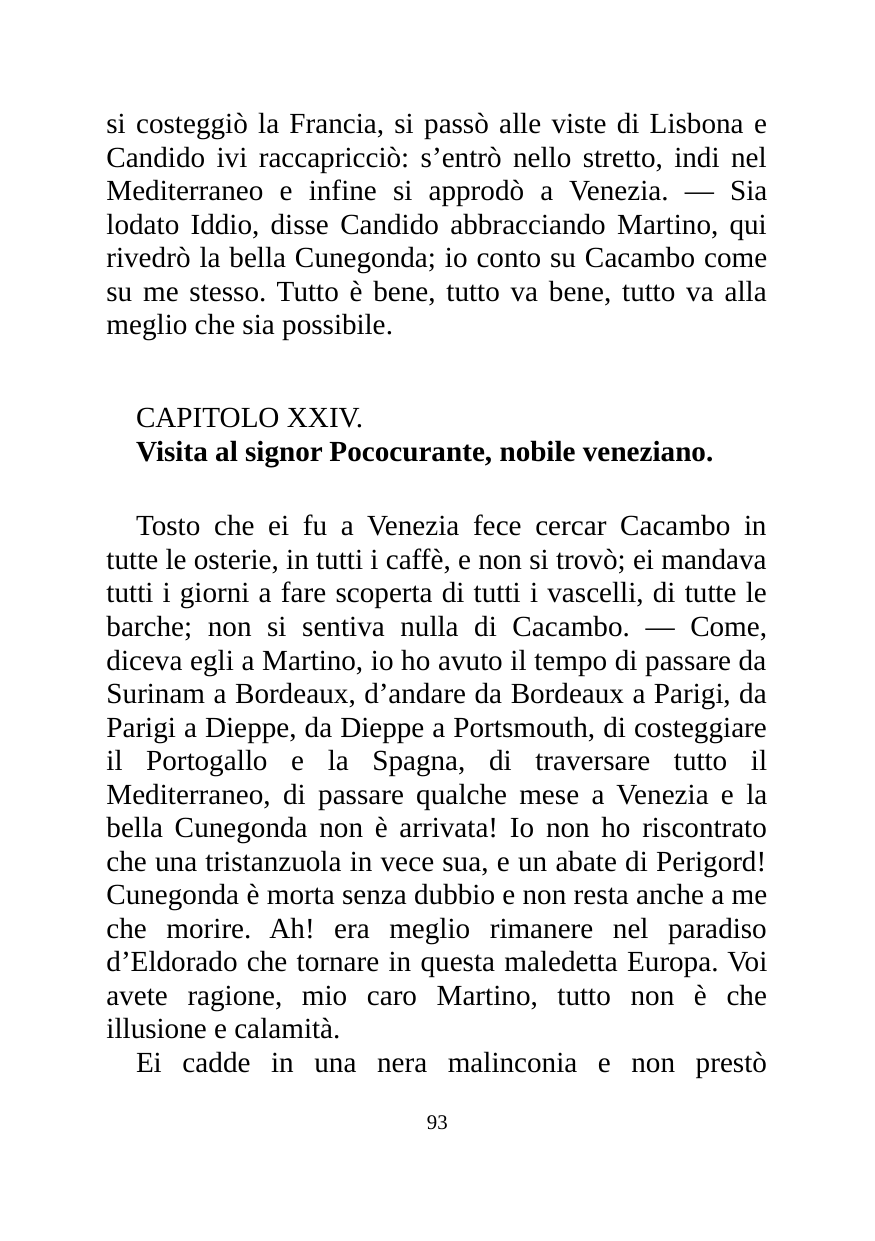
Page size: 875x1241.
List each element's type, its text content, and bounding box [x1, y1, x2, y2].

subtitle CAPITOLO XXIV. Visita al signor Pococurante, nobile veneziano. [136, 400, 768, 467]
text si costeggiò la Francia, si passò alle viste di Lisbona e Candido ivi raccapricciò: s’entrò nello stretto, indi nel Mediterraneo e infine si approdò a Venezia. — Sia lodato Iddio, disse Candido abbracciando Martino, qui rivedrò la bella Cunegonda; io conto su Cacambo come su me stesso. Tutto è bene, tutto va bene, tutto va alla meglio che sia possibile. [106, 106, 768, 341]
text Ei cadde in una nera malinconia e non prestò [106, 1045, 768, 1079]
text Tosto che ei fu a Venezia fece cercar Cacambo in tutte le osterie, in tutti i caffè, e non si trovò; ei mandava tutti i giorni a fare scoperta di tutti i vascelli, di tutte le barche; non si sentiva nulla di Cacambo. — Come, diceva egli a Martino, io ho avuto il tempo di passare da Surinam a Bordeaux, d’andare da Bordeaux a Parigi, da Parigi a Dieppe, da Dieppe a Portsmouth, di costeggiare il Portogallo e la Spagna, di traversare tutto il Mediterraneo, di passare qualche mese a Venezia e la bella Cunegonda non è arrivata! Io non ho riscontrato che una tristanzuola in vece sua, e un abate di Perigord! Cunegonda è morta senza dubbio e non resta anche a me che morire. Ah! era meglio rimanere nel paradiso d’Eldorado che tornare in questa maledetta Europa. Voi avete ragione, mio caro Martino, tutto non è che illusione e calamità. [106, 508, 768, 1045]
